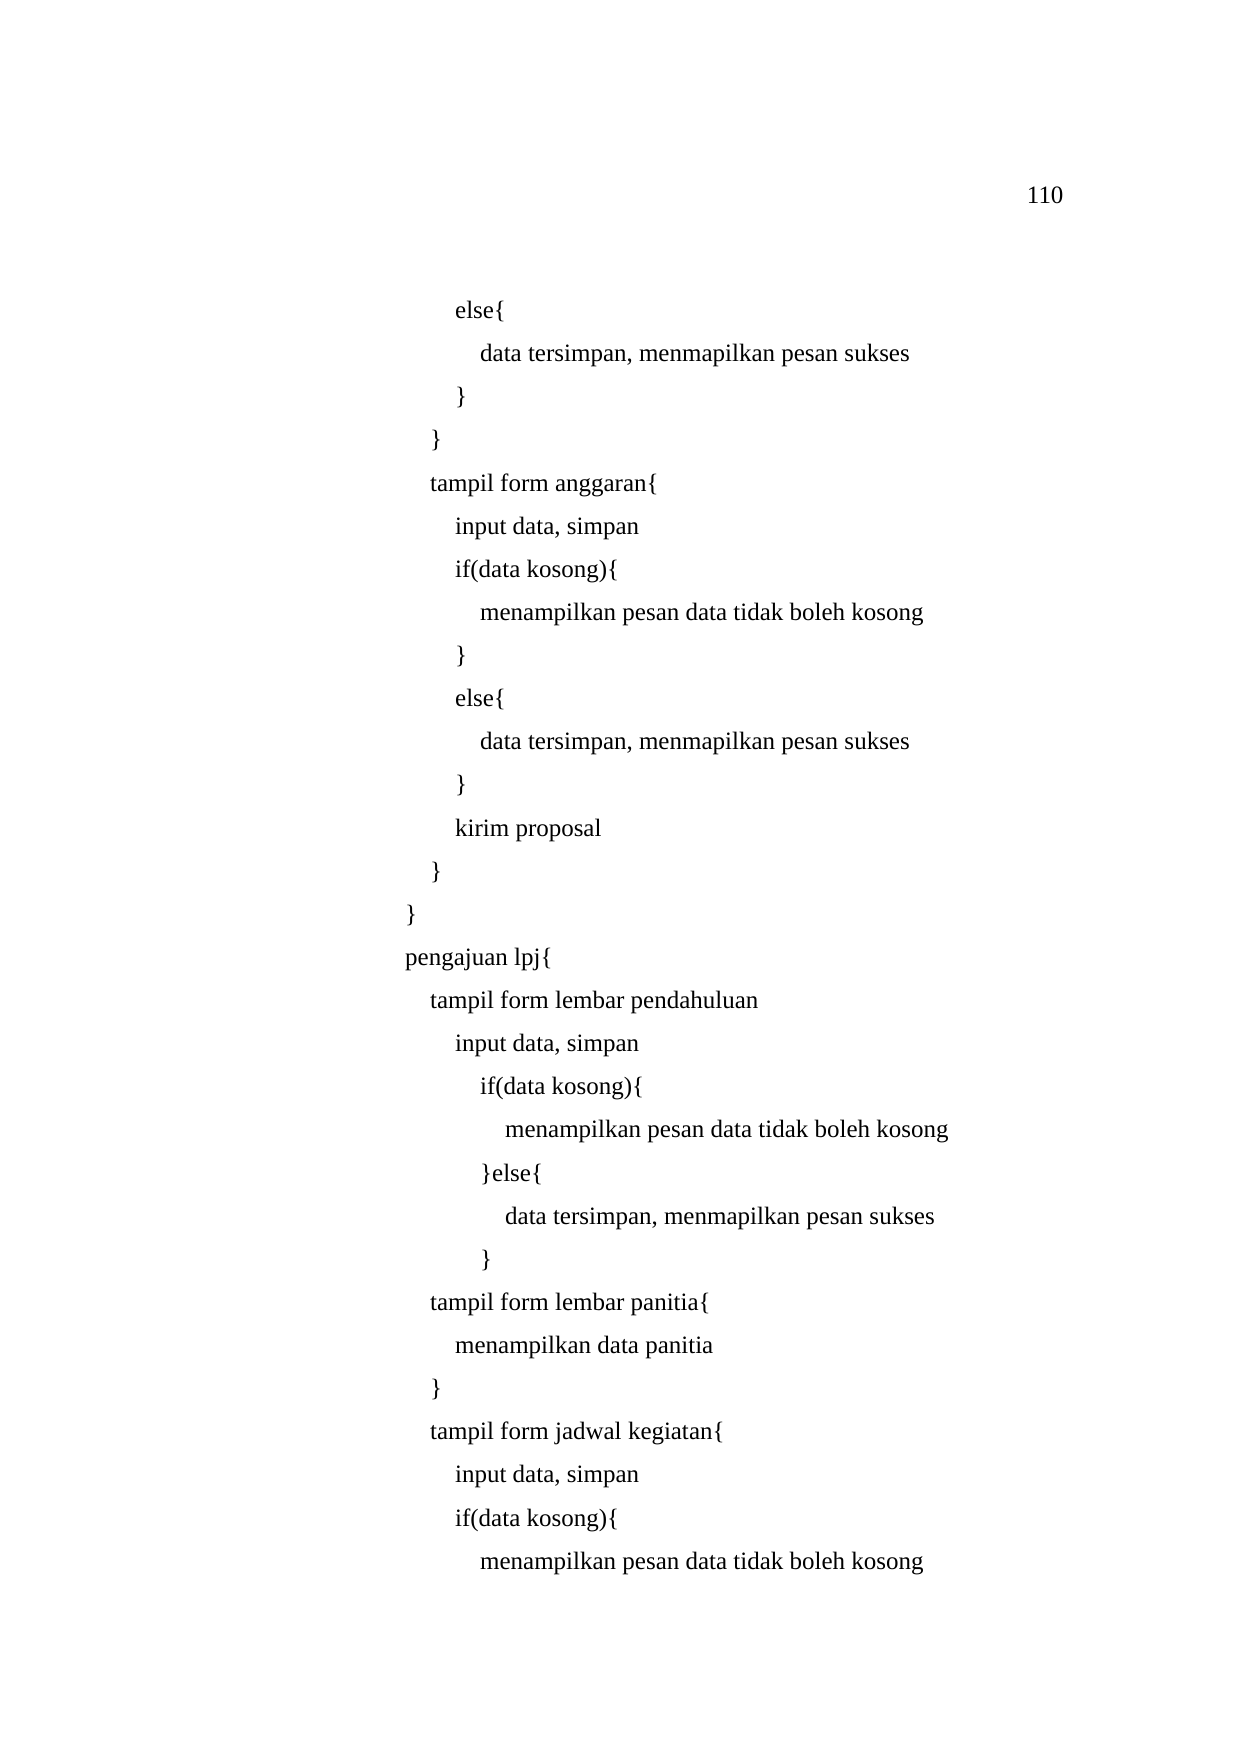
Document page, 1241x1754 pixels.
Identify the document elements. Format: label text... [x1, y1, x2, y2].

text } [330, 640, 1063, 669]
text }else{ [330, 1158, 1063, 1186]
text input data, simpan [330, 1459, 1063, 1488]
text } [330, 381, 1063, 410]
text else{ [330, 683, 1063, 712]
text input data, simpan [330, 1028, 1063, 1057]
text input data, simpan [330, 511, 1063, 539]
text } [330, 899, 1063, 928]
text tampil form anggaran{ [330, 468, 1063, 496]
text tampil form lembar panitia{ [330, 1287, 1063, 1316]
text pengajuan lpj{ [330, 942, 1063, 971]
text if(data kosong){ [330, 1503, 1063, 1531]
text } [330, 1244, 1063, 1273]
text data tersimpan, menmapilkan pesan sukses [330, 726, 1063, 755]
text else{ [330, 295, 1063, 324]
text } [330, 1373, 1063, 1402]
text if(data kosong){ [330, 1071, 1063, 1100]
text } [330, 424, 1063, 453]
text tampil form jadwal kegiatan{ [330, 1416, 1063, 1445]
text menampilkan data panitia [330, 1330, 1063, 1359]
text if(data kosong){ [330, 554, 1063, 583]
text } [330, 769, 1063, 798]
text data tersimpan, menmapilkan pesan sukses [330, 338, 1063, 367]
text menampilkan pesan data tidak boleh kosong [330, 1546, 1063, 1574]
text menampilkan pesan data tidak boleh kosong [330, 597, 1063, 626]
text kirim proposal [330, 813, 1063, 841]
text } [330, 856, 1063, 884]
text menampilkan pesan data tidak boleh kosong [330, 1114, 1063, 1143]
text data tersimpan, menmapilkan pesan sukses [330, 1201, 1063, 1229]
text tampil form lembar pendahuluan [330, 985, 1063, 1014]
